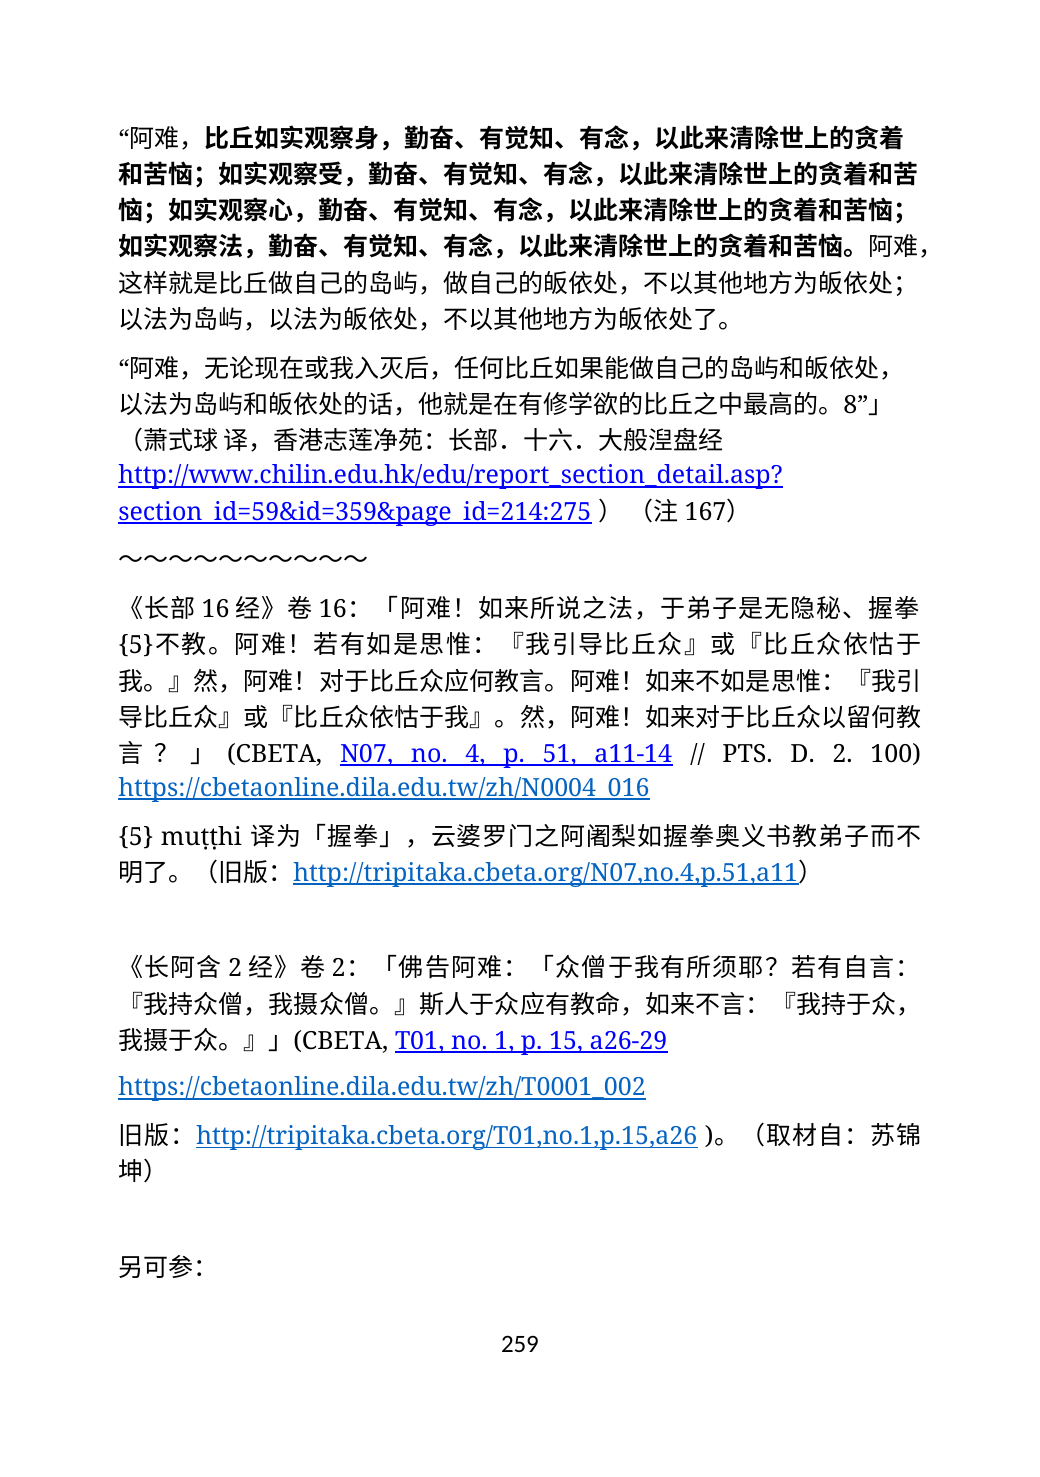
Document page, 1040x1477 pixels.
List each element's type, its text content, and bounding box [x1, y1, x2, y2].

text 另可参： [118, 1247, 921, 1283]
text ～～～～～～～～～～ [118, 540, 921, 576]
text “阿难，无论现在或我入灭后，任何比丘如果能做自己的岛屿和皈依处，以法为岛屿和皈依处的话，他就是在有修学欲的比丘之中最高的。8”」（萧式球 译，香港志莲净苑：长部．十六．大般湼盘经 http://www.chilin.edu.hk/edu/report_section_detail.asp?section_id=59&id=359&page_id=214:275 ） （注 167） [118, 348, 921, 527]
text 《长部16经》卷16：「阿难！如来所说之法，于弟子是无隐秘、握拳{5}不教。阿难！若有如是思惟：『我引导比丘众』或『比丘众依怙于我。』然，阿难！对于比丘众应何教言。阿难！如来不如是思惟：『我引导比丘众』或『比丘众依怙于我』。然，阿难！如来对于比丘众以留何教言？」(CBETA, N07, no. 4, p. 51, a11-14 // PTS. D. 2. 100) https://cbetaonline.dila.edu.tw/zh/N0004_016 [118, 588, 921, 804]
text {5} muṭṭhi 译为「握拳」，云婆罗门之阿阇梨如握拳奥义书教弟子而不明了。（旧版：http://tripitaka.cbeta.org/N07,no.4,p.51,a11） [118, 816, 921, 889]
text 旧版：http://tripitaka.cbeta.org/T01,no.1,p.15,a26 )。（取材自：苏锦坤） [118, 1116, 921, 1188]
text 《长阿含2经》卷2：「佛告阿难：「众僧于我有所须耶？若有自言：『我持众僧，我摄众僧。』斯人于众应有教命，如来不言：『我持于众，我摄于众。』」(CBETA, T01, no. 1, p. 15, a26-29 [118, 948, 921, 1057]
text “阿难，比丘如实观察身，勤奋、有觉知、有念，以此来清除世上的贪着和苦恼；如实观察受，勤奋、有觉知、有念，以此来清除世上的贪着和苦恼；如实观察心，勤奋、有觉知、有念，以此来清除世上的贪着和苦恼；如实观察法，勤奋、有觉知、有念，以此来清除世上的贪着和苦恼。阿难，这样就是比丘做自己的岛屿，做自己的皈依处，不以其他地方为皈依处；以法为岛屿，以法为皈依处，不以其他地方为皈依处了。 [118, 118, 921, 336]
text https://cbetaonline.dila.edu.tw/zh/T0001_002 [118, 1069, 921, 1103]
